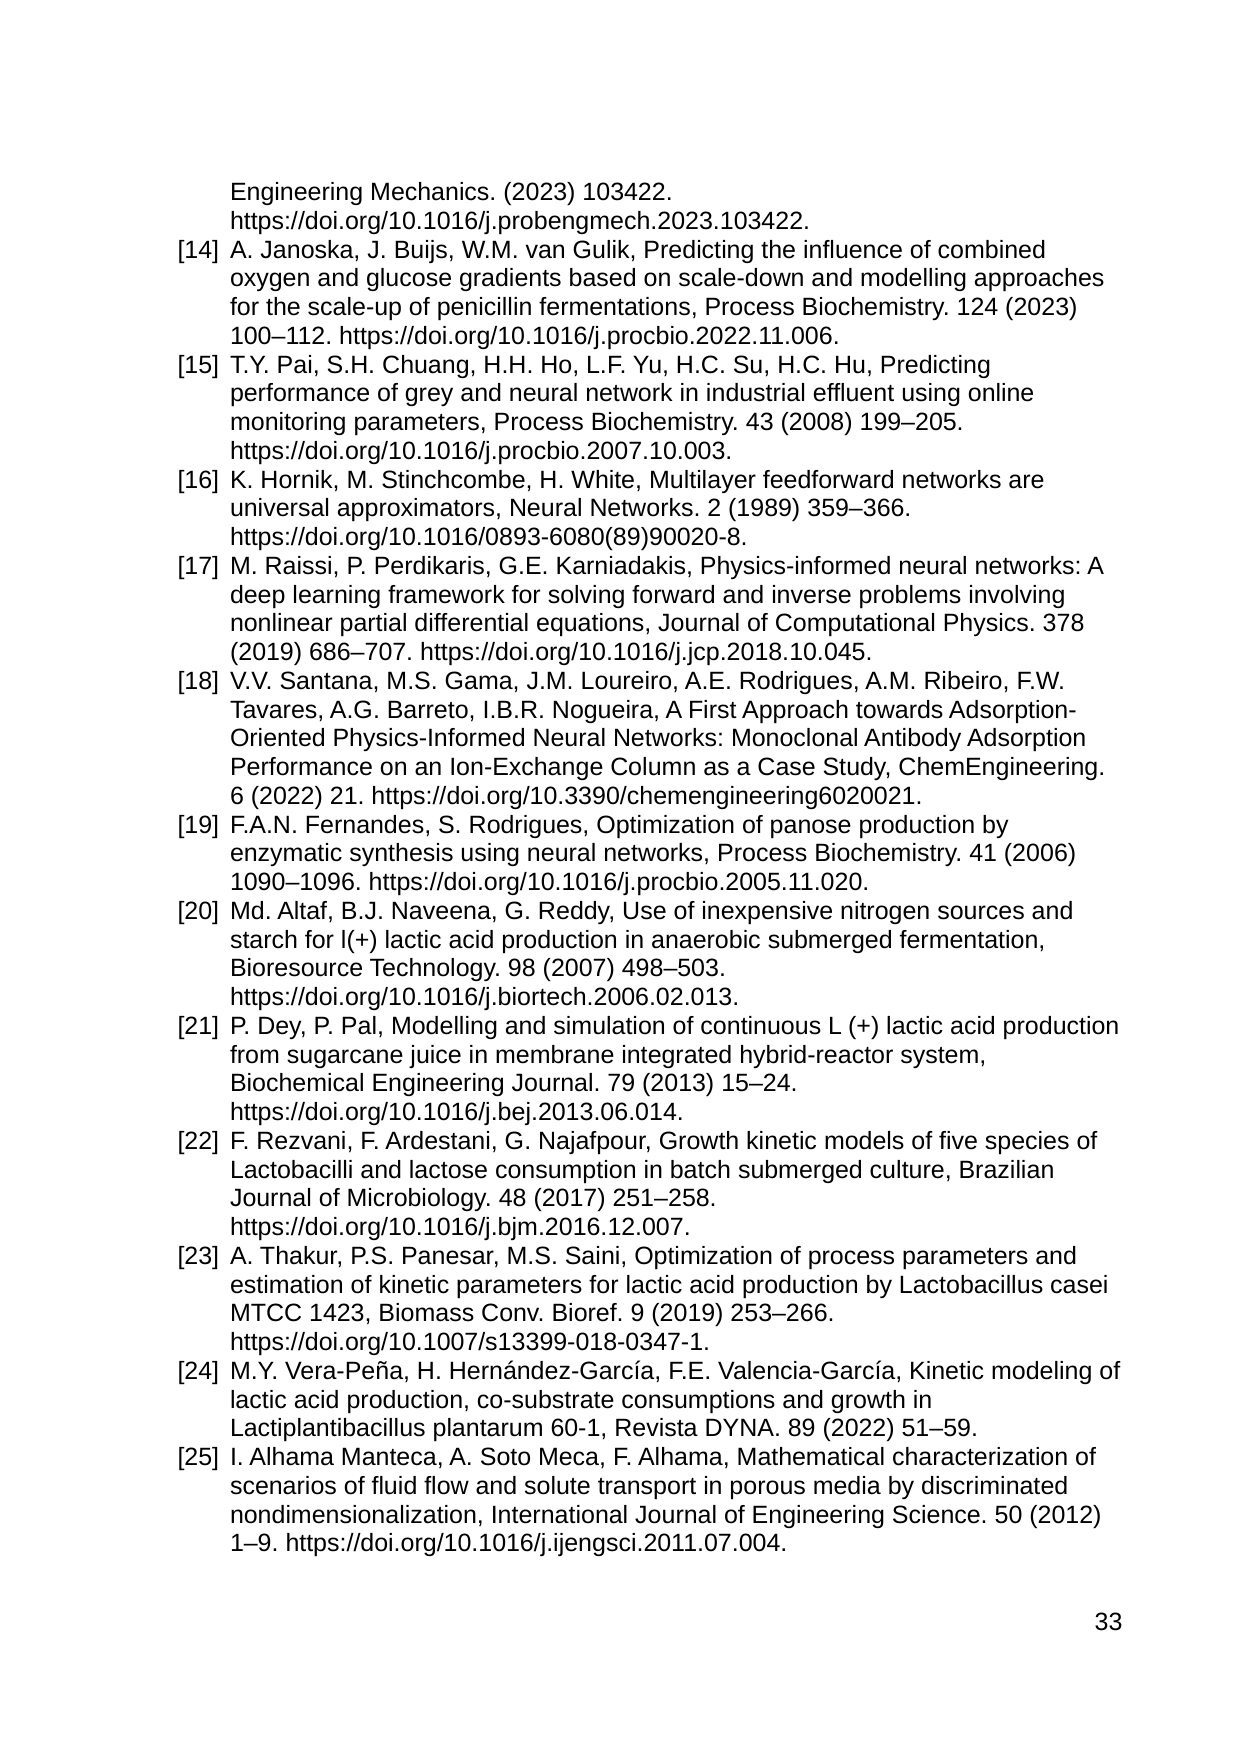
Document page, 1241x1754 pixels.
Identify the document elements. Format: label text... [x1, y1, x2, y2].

text [19] F.A.N. Fernandes, S. Rodrigues, Optimization of panose production by enzymatic synthesis using neural networks, Process Biochemistry. 41 (2006) 1090–1096. https://doi.org/10.1016/j.procbio.2005.11.020. [177, 810, 1122, 896]
text [21] P. Dey, P. Pal, Modelling and simulation of continuous L (+) lactic acid production from sugarcane juice in membrane integrated hybrid-reactor system, Biochemical Engineering Journal. 79 (2013) 15–24. https://doi.org/10.1016/j.bej.2013.06.014. [177, 1011, 1122, 1126]
text [24] M.Y. Vera-Peña, H. Hernández-García, F.E. Valencia-García, Kinetic modeling of lactic acid production, co-substrate consumptions and growth in Lactiplantibacillus plantarum 60-1, Revista DYNA. 89 (2022) 51–59. [177, 1356, 1122, 1442]
text Engineering Mechanics. (2023) 103422. https://doi.org/10.1016/j.probengmech.2023.103422. [177, 177, 1122, 235]
text [15] T.Y. Pai, S.H. Chuang, H.H. Ho, L.F. Yu, H.C. Su, H.C. Hu, Predicting performance of grey and neural network in industrial effluent using online monitoring parameters, Process Biochemistry. 43 (2008) 199–205. https://doi.org/10.1016/j.procbio.2007.10.003. [177, 350, 1122, 465]
text [25] I. Alhama Manteca, A. Soto Meca, F. Alhama, Mathematical characterization of scenarios of fluid flow and solute transport in porous media by discriminated nondimensionalization, International Journal of Engineering Science. 50 (2012) 1–9. https://doi.org/10.1016/j.ijengsci.2011.07.004. [177, 1442, 1122, 1557]
text [16] K. Hornik, M. Stinchcombe, H. White, Multilayer feedforward networks are universal approximators, Neural Networks. 2 (1989) 359–366. https://doi.org/10.1016/0893-6080(89)90020-8. [177, 465, 1122, 551]
text [23] A. Thakur, P.S. Panesar, M.S. Saini, Optimization of process parameters and estimation of kinetic parameters for lactic acid production by Lactobacillus casei MTCC 1423, Biomass Conv. Bioref. 9 (2019) 253–266. https://doi.org/10.1007/s13399-018-0347-1. [177, 1241, 1122, 1356]
text [14] A. Janoska, J. Buijs, W.M. van Gulik, Predicting the influence of combined oxygen and glucose gradients based on scale-down and modelling approaches for the scale-up of penicillin fermentations, Process Biochemistry. 124 (2023) 100–112. https://doi.org/10.1016/j.procbio.2022.11.006. [177, 235, 1122, 350]
text [17] M. Raissi, P. Perdikaris, G.E. Karniadakis, Physics-informed neural networks: A deep learning framework for solving forward and inverse problems involving nonlinear partial differential equations, Journal of Computational Physics. 378 (2019) 686–707. https://doi.org/10.1016/j.jcp.2018.10.045. [177, 551, 1122, 666]
text [18] V.V. Santana, M.S. Gama, J.M. Loureiro, A.E. Rodrigues, A.M. Ribeiro, F.W. Tavares, A.G. Barreto, I.B.R. Nogueira, A First Approach towards Adsorption-Oriented Physics-Informed Neural Networks: Monoclonal Antibody Adsorption Performance on an Ion-Exchange Column as a Case Study, ChemEngineering. 6 (2022) 21. https://doi.org/10.3390/chemengineering6020021. [177, 666, 1122, 810]
text [20] Md. Altaf, B.J. Naveena, G. Reddy, Use of inexpensive nitrogen sources and starch for l(+) lactic acid production in anaerobic submerged fermentation, Bioresource Technology. 98 (2007) 498–503. https://doi.org/10.1016/j.biortech.2006.02.013. [177, 896, 1122, 1011]
text [22] F. Rezvani, F. Ardestani, G. Najafpour, Growth kinetic models of five species of Lactobacilli and lactose consumption in batch submerged culture, Brazilian Journal of Microbiology. 48 (2017) 251–258. https://doi.org/10.1016/j.bjm.2016.12.007. [177, 1126, 1122, 1241]
